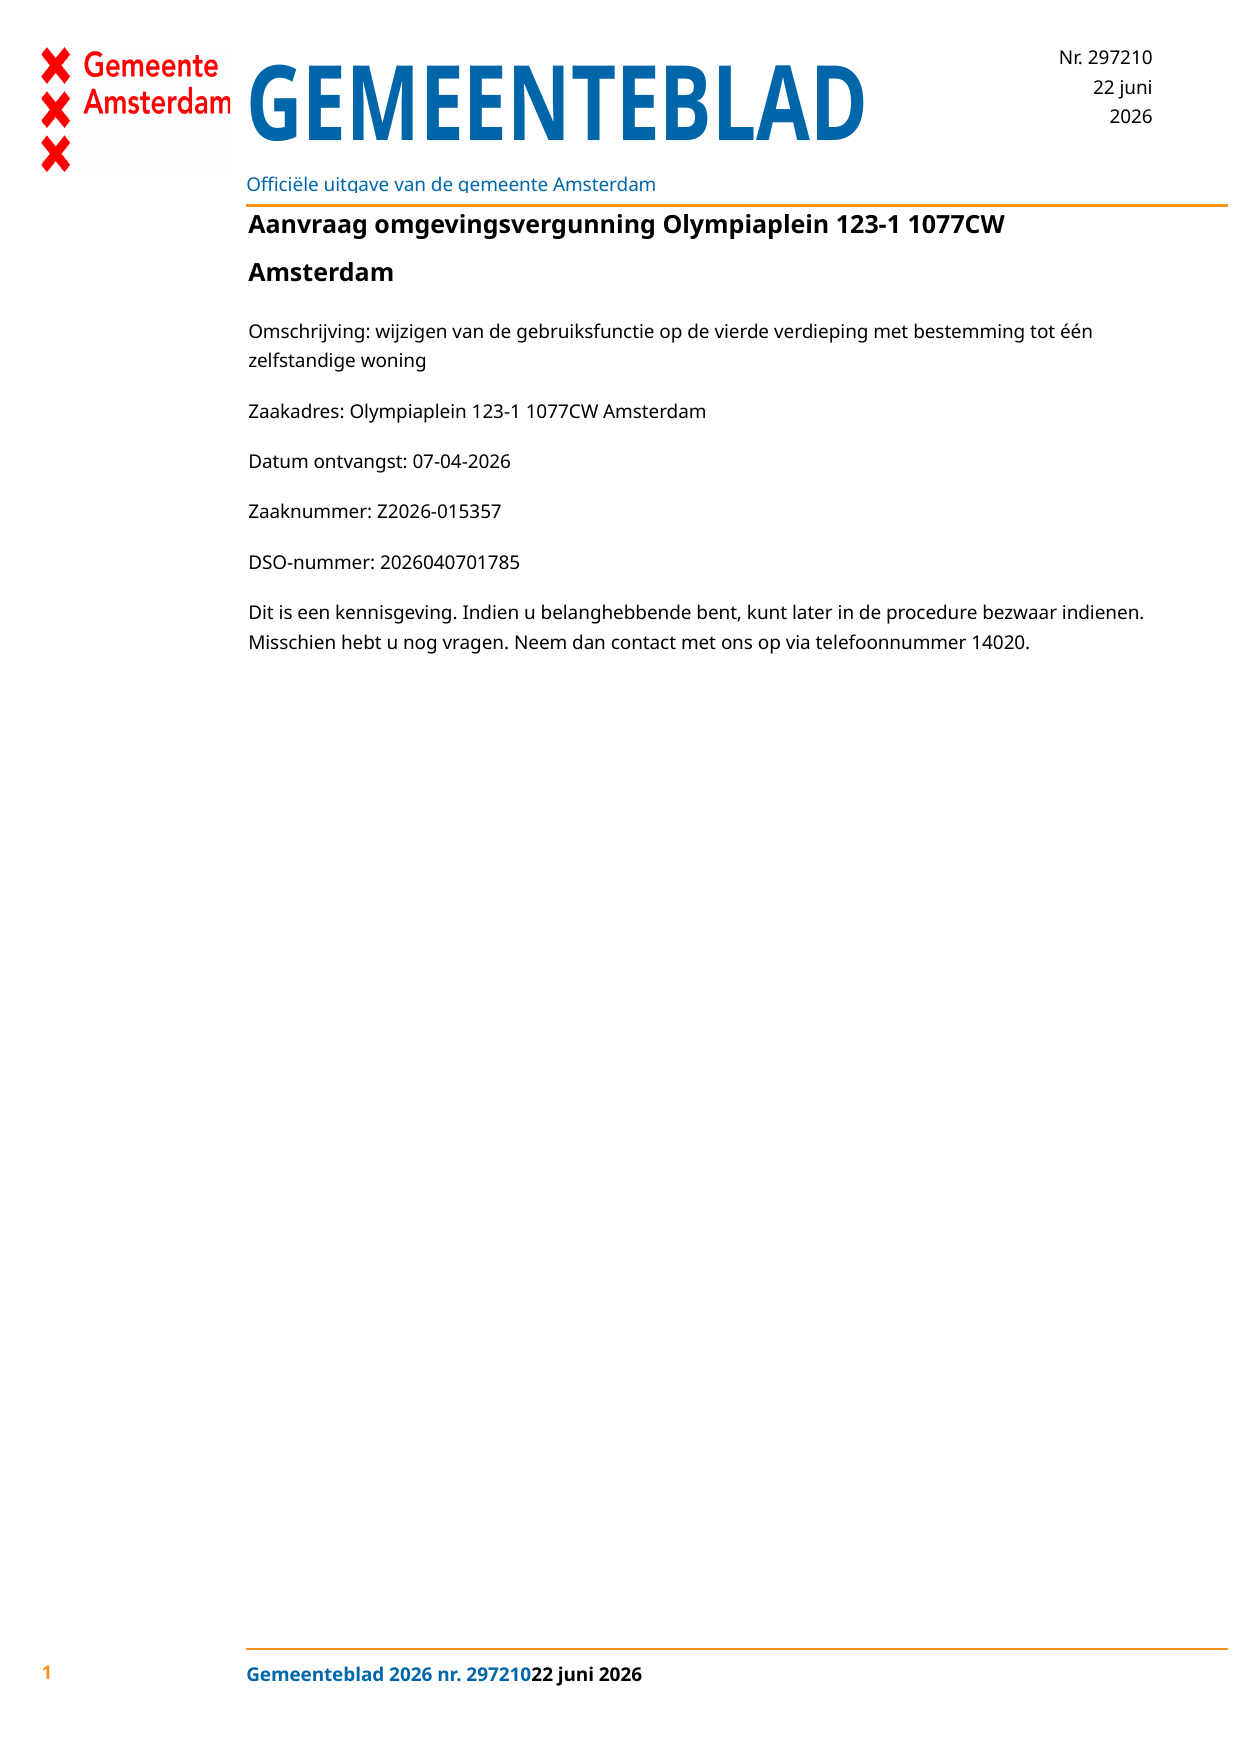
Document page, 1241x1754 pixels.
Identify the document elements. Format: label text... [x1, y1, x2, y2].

text Zaakadres: Olympiaplein 123-1 1077CW Amsterdam [248, 398, 1152, 424]
text Omschrijving: wijzigen van de gebruiksfunctie op de vierde verdieping met bestemming tot één zelfstandige woning [248, 318, 1152, 373]
text DSO-nummer: 2026040701785 [248, 549, 1152, 575]
text Zaaknummer: Z2026-015357 [248, 499, 1152, 524]
text Datum ontvangst: 07-04-2026 [248, 448, 1152, 474]
picture [41, 47, 231, 172]
text Dit is een kennisgeving. Indien u belanghebbende bent, kunt later in de procedure bezwaar indienen. Misschien hebt u nog vragen. Neem dan contact met ons op via telefoonnummer 14020. [248, 599, 1152, 655]
text Aanvraag omgevingsvergunning Olympiaplein 123-1 1077CW Amsterdam [248, 207, 1152, 288]
